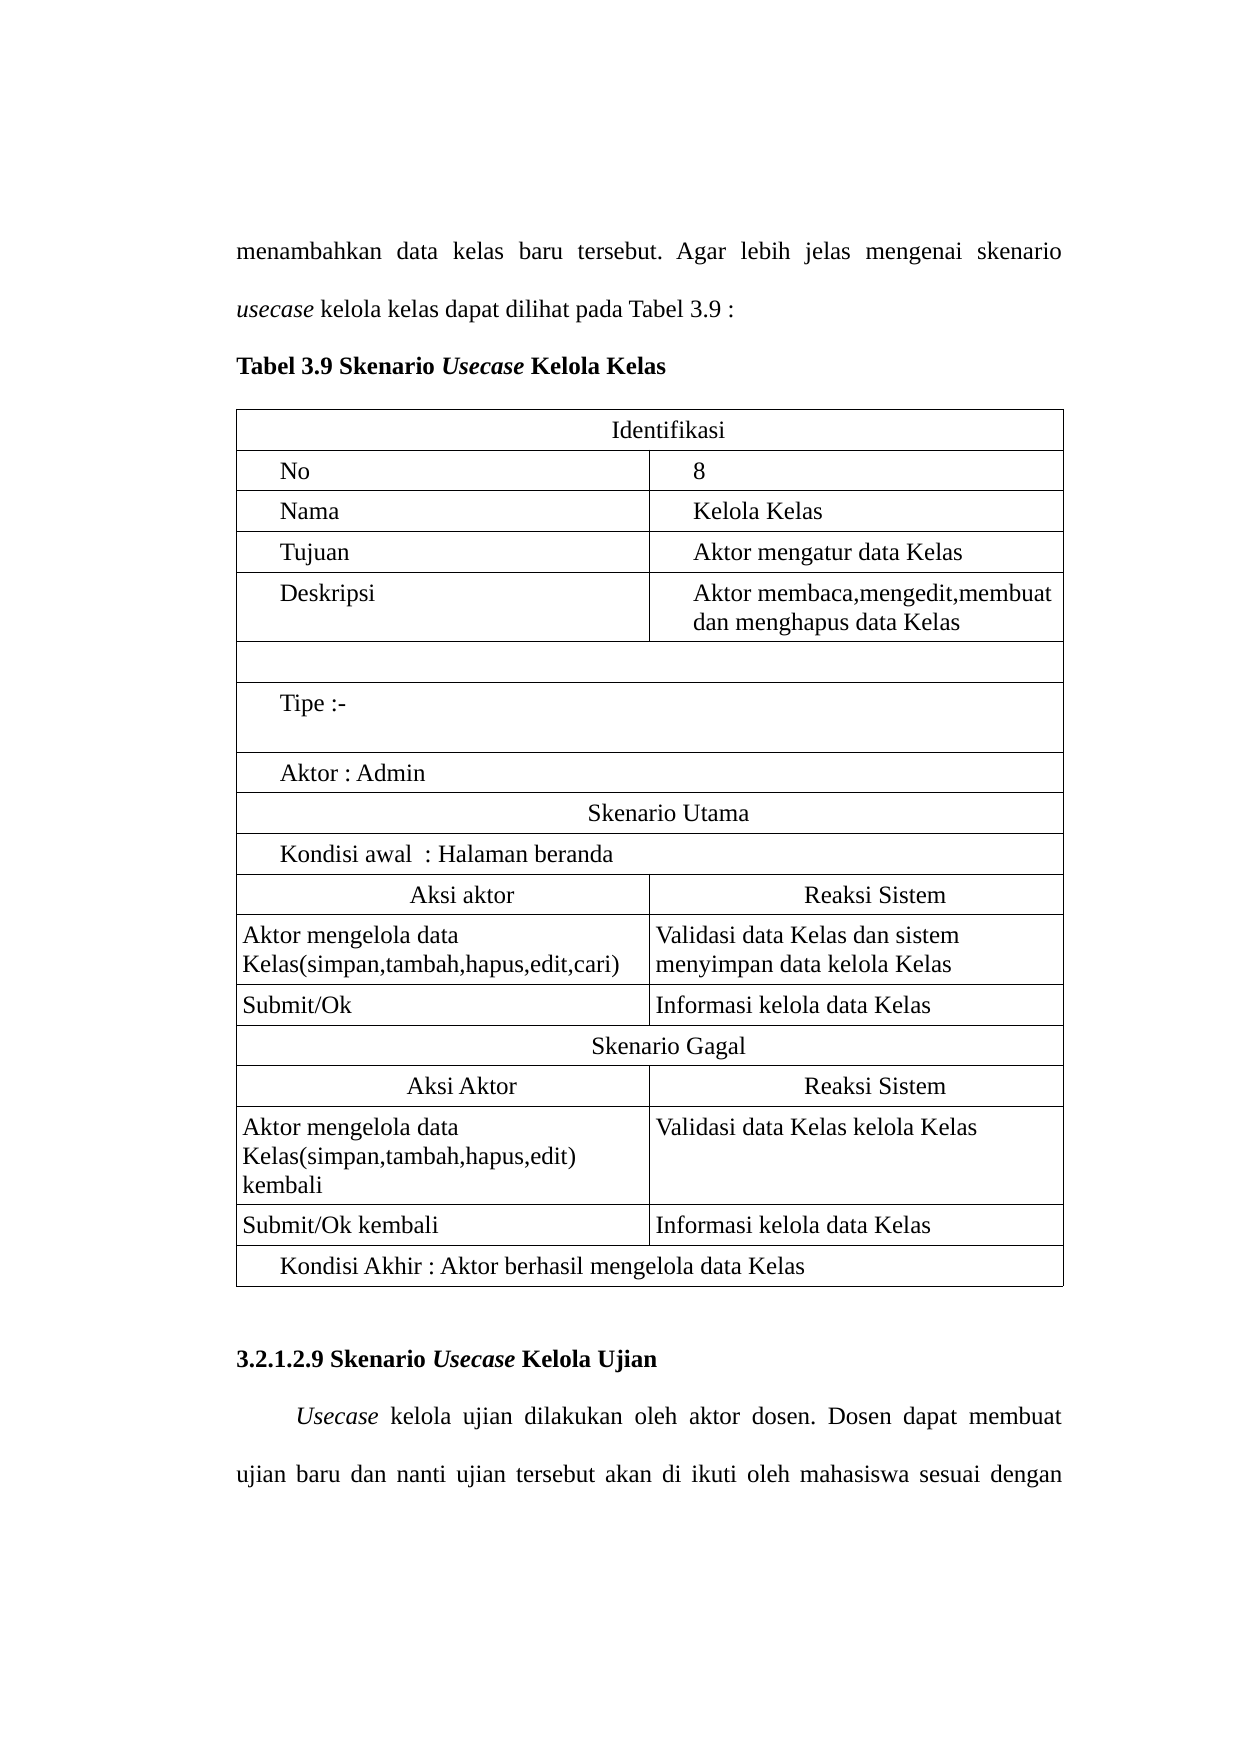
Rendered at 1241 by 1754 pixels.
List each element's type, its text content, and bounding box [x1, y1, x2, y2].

table_cell Skenario Gagal [237, 1026, 1063, 1065]
table_cell [237, 642, 1063, 682]
text Usecase kelola ujian dilakukan oleh aktor dosen. Dosen dapat membuat ujian baru dan nanti ujian tersebut akan di ikuti oleh mahasiswa sesuai dengan [236, 1401, 1063, 1487]
table_cell Aktor mengelola data Kelas(simpan,tambah,hapus,edit) kembali [237, 1107, 649, 1204]
table_header Identifikasi [237, 410, 1063, 449]
text menambahkan data kelas baru tersebut. Agar lebih jelas mengenai skenario usecase kelola kelas dapat dilihat pada Tabel 3.9 : [236, 236, 1063, 322]
table_cell Informasi kelola data Kelas [650, 985, 1063, 1024]
table_cell Validasi data Kelas kelola Kelas [650, 1107, 1063, 1204]
table_cell Aktor mengatur data Kelas [650, 532, 1063, 572]
text Tabel 3.9 Skenario Usecase Kelola Kelas [236, 351, 1063, 380]
table_cell Nama [237, 491, 649, 531]
table_cell Aksi aktor [237, 875, 649, 914]
table_cell Skenario Utama [237, 793, 1063, 833]
table_cell Deskripsi [237, 573, 649, 641]
table_cell No [237, 451, 649, 490]
table_cell Tipe :- [237, 683, 1063, 751]
table_cell 8 [650, 451, 1063, 490]
table_cell Informasi kelola data Kelas [650, 1205, 1063, 1245]
table_cell Aksi Aktor [237, 1066, 649, 1106]
table_cell Tujuan [237, 532, 649, 572]
table_cell Submit/Ok [237, 985, 649, 1024]
subtitle 3.2.1.2.9 Skenario Usecase Kelola Ujian [236, 1344, 1063, 1372]
table_cell Aktor membaca,mengedit,membuat dan menghapus data Kelas [650, 573, 1063, 641]
table_cell Aktor mengelola data Kelas(simpan,tambah,hapus,edit,cari) [237, 915, 649, 984]
table_cell Reaksi Sistem [650, 875, 1063, 914]
table_cell Kelola Kelas [650, 491, 1063, 531]
table_cell Submit/Ok kembali [237, 1205, 649, 1245]
table_cell Kondisi awal : Halaman beranda [237, 834, 1063, 873]
table_cell Aktor : Admin [237, 753, 1063, 792]
table_cell Reaksi Sistem [650, 1066, 1063, 1106]
table_cell Validasi data Kelas dan sistem menyimpan data kelola Kelas [650, 915, 1063, 984]
table_cell Kondisi Akhir : Aktor berhasil mengelola data Kelas [237, 1246, 1063, 1286]
